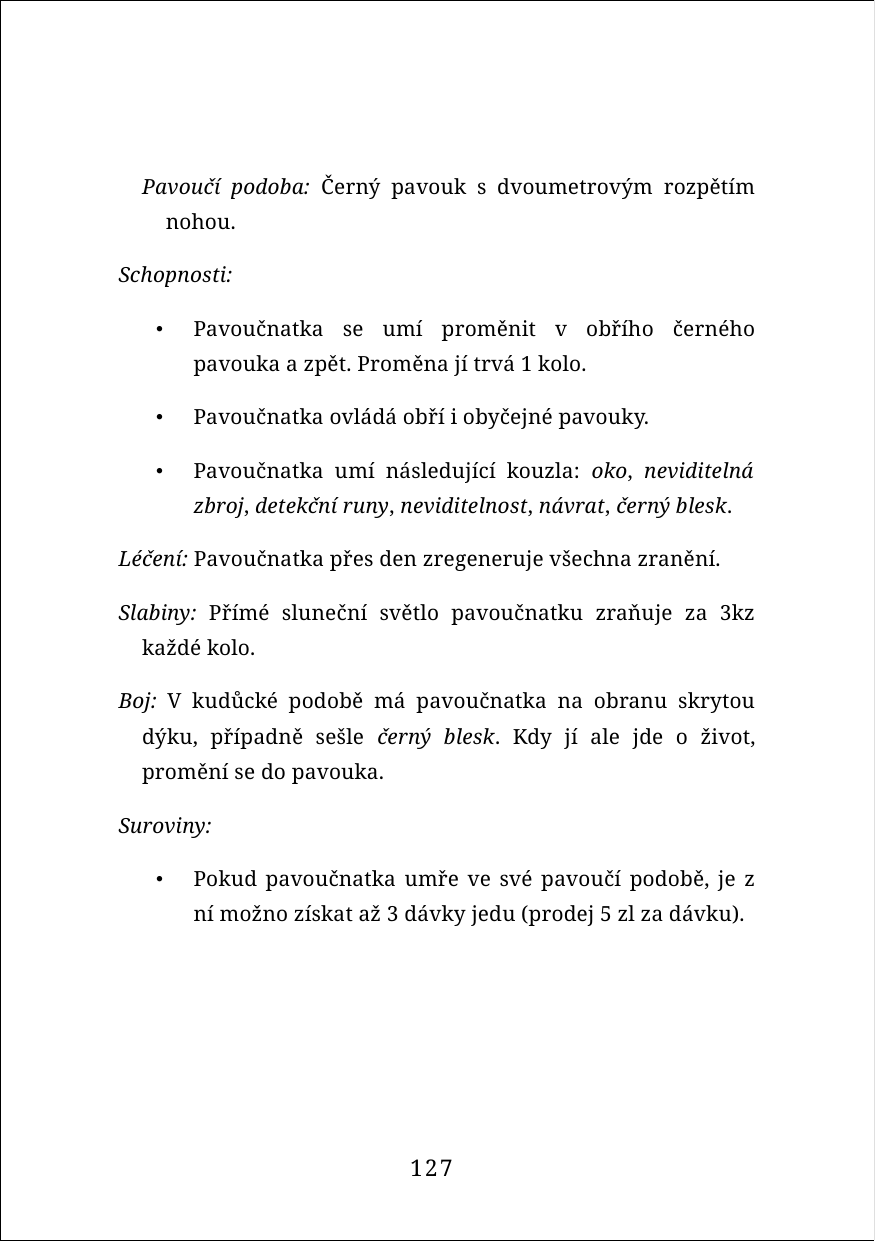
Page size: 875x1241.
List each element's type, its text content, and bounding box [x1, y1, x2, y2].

text Boj: V kudůcké podobě má pavoučnatka na obranu skrytou dýku, případně sešle černý blesk. Kdy jí ale jde o život, promění se do pavouka. [118, 686, 756, 786]
list Pavoučnatka se umí proměnit v obřího černého pavouka a zpět. Proměna jí trvá 1 kolo. [156, 314, 756, 378]
text Pavoučí podoba: Černý pavouk s dvoumetrovým rozpětím nohou. [142, 172, 756, 236]
list Pavoučnatka umí následující kouzla: oko, neviditelná zbroj, detekční runy, neviditelnost, návrat, černý blesk. [156, 456, 756, 520]
list Pavoučnatka ovládá obří i obyčejné pavouky. [156, 402, 756, 431]
text Suroviny: [118, 811, 756, 839]
text Slabiny: Přímé sluneční světlo pavoučnatku zraňuje za 3kz každé kolo. [118, 598, 756, 662]
text Schopnosti: [118, 261, 756, 289]
list Pokud pavoučnatka umře ve své pavoučí podobě, je z ní možno získat až 3 dávky jedu (prodej 5 zl za dávku). [156, 864, 756, 928]
text Léčení: Pavoučnatka přes den zregeneruje všechna zranění. [118, 544, 756, 573]
